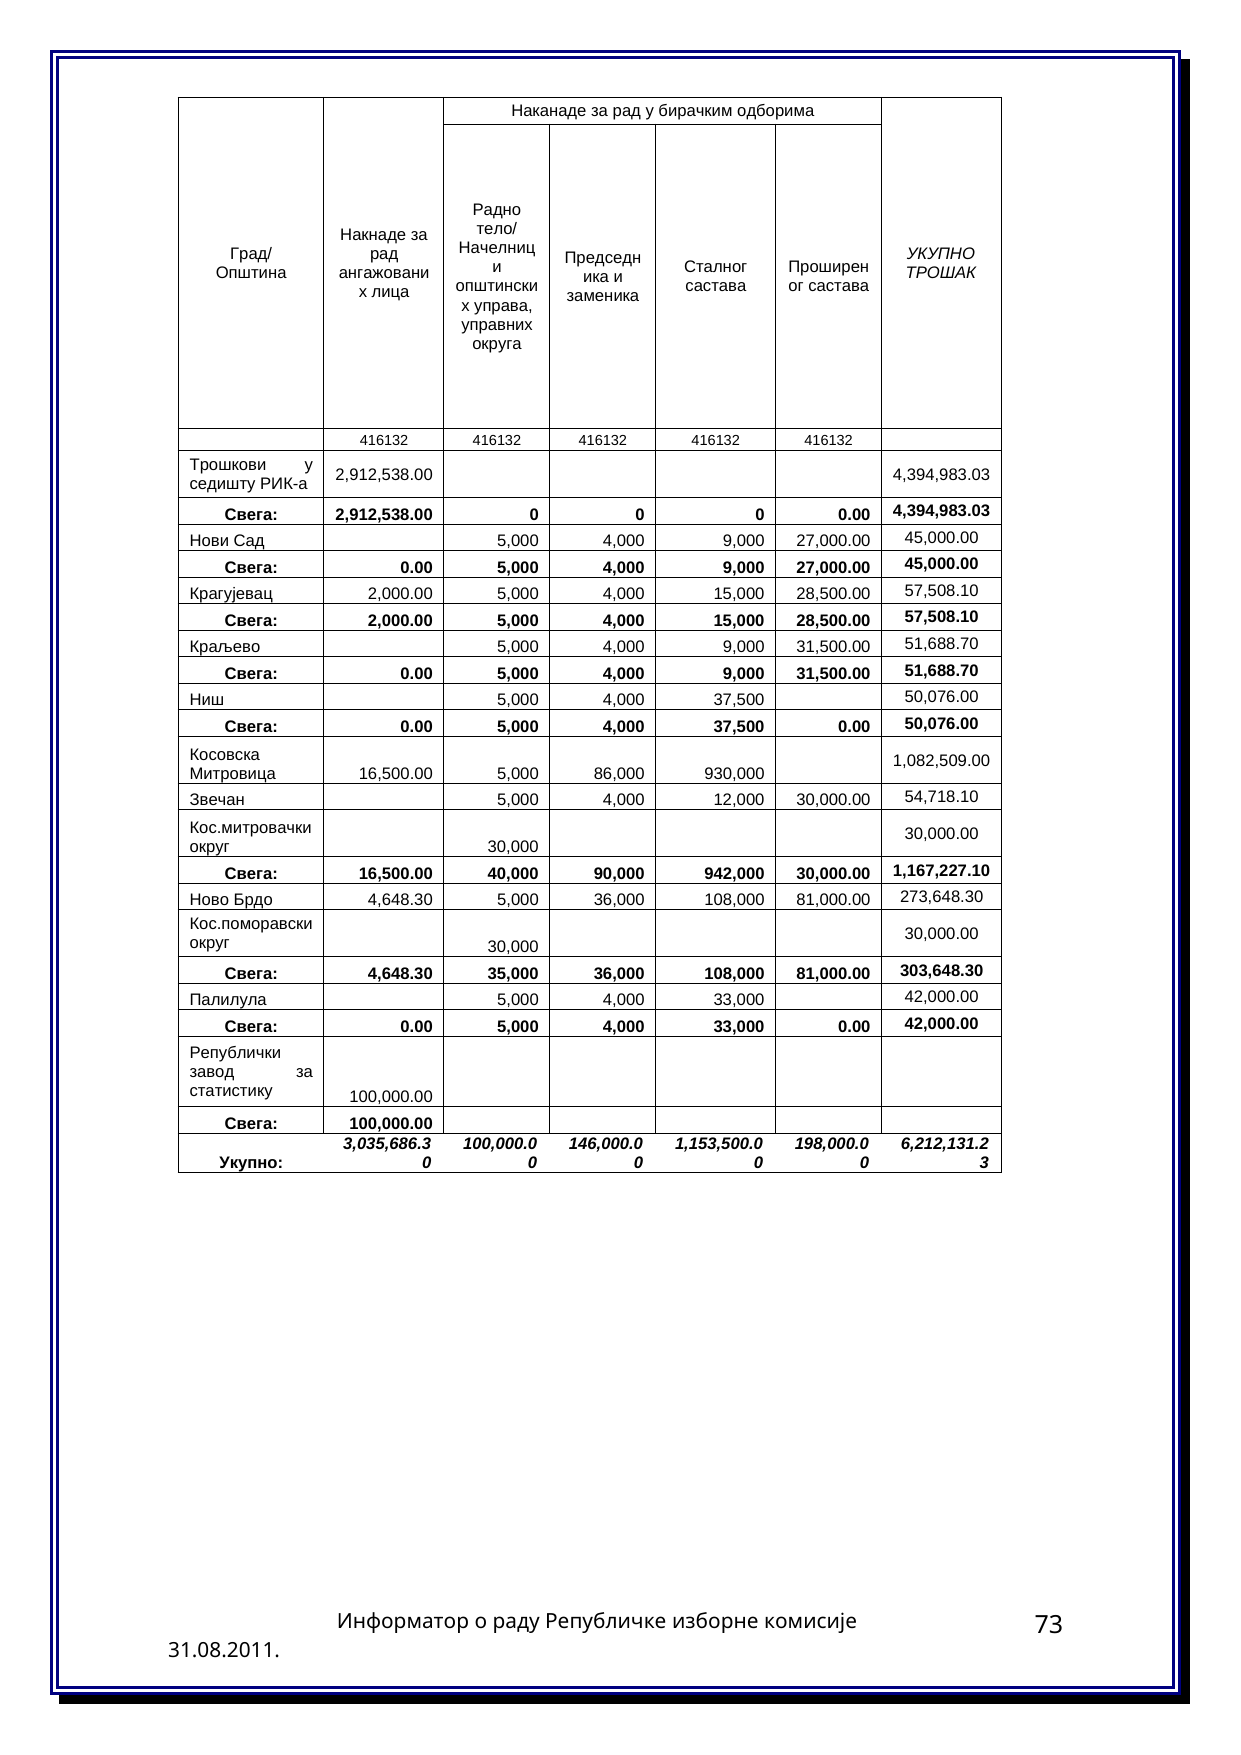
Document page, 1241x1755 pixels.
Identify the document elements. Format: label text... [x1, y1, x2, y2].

table_cell [324, 984, 443, 1009]
table_cell [324, 810, 443, 856]
table_cell 57,508.10 [882, 604, 1001, 630]
table_cell [776, 684, 881, 709]
table_cell 4,000 [550, 578, 655, 603]
table_cell 30,000.00 [882, 810, 1001, 856]
table_cell 416132 [324, 429, 443, 450]
table_cell Кос.митровачки округ [179, 810, 323, 856]
table_cell 108,000 [656, 884, 775, 909]
table_cell 36,000 [550, 957, 655, 983]
table_cell 31,500.00 [776, 631, 881, 656]
table_cell [656, 910, 775, 956]
table_cell 2,912,538.00 [324, 451, 443, 497]
table_cell 30,000.00 [776, 784, 881, 809]
table_cell 303,648.30 [882, 957, 1001, 983]
table_cell 37,500 [656, 710, 775, 736]
table_cell [324, 525, 443, 550]
table_cell 4,394,983.03 [882, 451, 1001, 497]
table_cell 5,000 [444, 525, 549, 550]
table_cell Републички завод за статистику [179, 1037, 323, 1106]
table_cell 37,500 [656, 684, 775, 709]
table_cell Свега: [179, 1010, 323, 1036]
table_cell [776, 451, 881, 497]
table_cell 146,000.00 [550, 1134, 656, 1172]
table_cell Ниш [179, 684, 323, 709]
table_cell Председника и заменика [550, 125, 655, 428]
table_cell Радно тело/ Начелници општинских управа, управних округа [444, 125, 549, 428]
table_cell Свега: [179, 551, 323, 577]
table_cell [882, 1037, 1001, 1106]
table_cell [324, 631, 443, 656]
table_cell 0 [550, 498, 655, 523]
table_cell 5,000 [444, 604, 549, 630]
table_header Наканаде за рад у бирачким одборима [444, 98, 881, 123]
table_cell Сталног састава [656, 125, 775, 428]
table_cell 5,000 [444, 1010, 549, 1036]
table_cell 57,508.10 [882, 578, 1001, 603]
table_cell 15,000 [656, 604, 775, 630]
table_cell 50,076.00 [882, 684, 1001, 709]
table_cell 2,000.00 [324, 604, 443, 630]
table_cell 416132 [550, 429, 655, 450]
table_cell 12,000 [656, 784, 775, 809]
table_cell 45,000.00 [882, 551, 1001, 577]
table_cell 90,000 [550, 857, 655, 883]
table_cell [179, 429, 323, 450]
table_cell 16,500.00 [324, 857, 443, 883]
table_cell 0.00 [776, 1010, 881, 1036]
table_cell [444, 451, 549, 497]
table_cell 0.00 [324, 657, 443, 683]
table_cell 9,000 [656, 525, 775, 550]
table_cell 15,000 [656, 578, 775, 603]
table_cell 942,000 [656, 857, 775, 883]
table_cell Свега: [179, 498, 323, 523]
table_cell 30,000 [444, 810, 549, 856]
table_cell 4,000 [550, 1010, 655, 1036]
table_cell 4,000 [550, 551, 655, 577]
table_cell 0 [656, 498, 775, 523]
table_cell [656, 810, 775, 856]
table_cell 5,000 [444, 578, 549, 603]
table_cell 5,000 [444, 631, 549, 656]
table_cell 81,000.00 [776, 957, 881, 983]
table_cell 0.00 [324, 710, 443, 736]
table_cell [776, 910, 881, 956]
table_cell 9,000 [656, 551, 775, 577]
table_cell 28,500.00 [776, 604, 881, 630]
table_cell 930,000 [656, 737, 775, 783]
table_cell 416132 [656, 429, 775, 450]
table_cell 0.00 [324, 1010, 443, 1036]
table_cell 42,000.00 [882, 1010, 1001, 1036]
table_cell 4,000 [550, 784, 655, 809]
table_cell 81,000.00 [776, 884, 881, 909]
table_cell 1,082,509.00 [882, 737, 1001, 783]
table_cell Свега: [179, 957, 323, 983]
table_cell Косовска Митровица [179, 737, 323, 783]
table_cell 0.00 [776, 710, 881, 736]
table_cell Свега: [179, 710, 323, 736]
table_cell 86,000 [550, 737, 655, 783]
table_cell [444, 1107, 549, 1133]
table_cell [776, 1107, 881, 1133]
table_cell 1,167,227.10 [882, 857, 1001, 883]
table_cell [776, 984, 881, 1009]
table_cell 4,000 [550, 525, 655, 550]
table_cell Трошкови у седишту РИК-а [179, 451, 323, 497]
table_cell 1,153,500.00 [656, 1134, 776, 1172]
table_cell Звечан [179, 784, 323, 809]
table_cell 5,000 [444, 684, 549, 709]
table_cell 16,500.00 [324, 737, 443, 783]
table_cell 51,688.70 [882, 657, 1001, 683]
table_cell 0.00 [776, 498, 881, 523]
table_cell 31,500.00 [776, 657, 881, 683]
table_cell 27,000.00 [776, 551, 881, 577]
table_cell Свега: [179, 1107, 323, 1133]
table_cell 273,648.30 [882, 884, 1001, 909]
table_cell [882, 1107, 1001, 1133]
table_cell 28,500.00 [776, 578, 881, 603]
table_cell 36,000 [550, 884, 655, 909]
table_cell 30,000.00 [882, 910, 1001, 956]
table_cell 35,000 [444, 957, 549, 983]
table_cell Проширеног састава [776, 125, 881, 428]
table_cell 30,000 [444, 910, 549, 956]
table_cell 0 [444, 498, 549, 523]
table_cell 5,000 [444, 737, 549, 783]
table_cell 4,000 [550, 710, 655, 736]
table_cell [550, 810, 655, 856]
table_cell [550, 451, 655, 497]
table_cell 4,000 [550, 984, 655, 1009]
table_cell Свега: [179, 657, 323, 683]
table_cell Укупно: [179, 1134, 324, 1172]
table_cell 42,000.00 [882, 984, 1001, 1009]
table_cell Нови Сад [179, 525, 323, 550]
table_cell 27,000.00 [776, 525, 881, 550]
table_cell [656, 1107, 775, 1133]
table_header Накнаде за рад ангажованих лица [324, 98, 443, 428]
table_cell 6,212,131.23 [881, 1134, 1001, 1172]
table_cell 100,000.00 [444, 1134, 550, 1172]
table_cell [656, 1037, 775, 1106]
table_cell Кос.поморавски округ [179, 910, 323, 956]
table_cell [550, 1037, 655, 1106]
table_cell 2,912,538.00 [324, 498, 443, 523]
table_cell [324, 910, 443, 956]
table_cell 50,076.00 [882, 710, 1001, 736]
table_cell 33,000 [656, 984, 775, 1009]
table_cell 4,000 [550, 684, 655, 709]
table_cell 4,000 [550, 631, 655, 656]
table_cell Свега: [179, 604, 323, 630]
table_cell 51,688.70 [882, 631, 1001, 656]
table_cell 3,035,686.30 [324, 1134, 444, 1172]
table_cell [656, 451, 775, 497]
table_cell 416132 [776, 429, 881, 450]
table_cell 0.00 [324, 551, 443, 577]
table_cell 5,000 [444, 884, 549, 909]
table_cell 100,000.00 [324, 1037, 443, 1106]
table_cell [776, 810, 881, 856]
table_cell Краљево [179, 631, 323, 656]
table_cell 54,718.10 [882, 784, 1001, 809]
table_cell Свега: [179, 857, 323, 883]
table_cell 4,648.30 [324, 957, 443, 983]
table_cell 5,000 [444, 784, 549, 809]
table_cell 4,000 [550, 657, 655, 683]
table_cell 33,000 [656, 1010, 775, 1036]
table_cell 9,000 [656, 657, 775, 683]
table_cell 4,394,983.03 [882, 498, 1001, 523]
table_cell 198,000.00 [776, 1134, 881, 1172]
table_cell 416132 [444, 429, 549, 450]
table_cell [776, 1037, 881, 1106]
table_cell 5,000 [444, 984, 549, 1009]
table_cell [550, 910, 655, 956]
table_header УКУПНО ТРОШАК [882, 98, 1001, 428]
table_cell 5,000 [444, 551, 549, 577]
table_cell 40,000 [444, 857, 549, 883]
table_cell [882, 429, 1001, 450]
table_cell 9,000 [656, 631, 775, 656]
table_cell Палилула [179, 984, 323, 1009]
table_cell [324, 684, 443, 709]
table_cell 108,000 [656, 957, 775, 983]
table_cell Крагујевац [179, 578, 323, 603]
table_cell 4,000 [550, 604, 655, 630]
table_cell [776, 737, 881, 783]
table_cell Ново Брдо [179, 884, 323, 909]
table_cell 2,000.00 [324, 578, 443, 603]
table_cell 100,000.00 [324, 1107, 443, 1133]
table_cell 4,648.30 [324, 884, 443, 909]
table_cell [444, 1037, 549, 1106]
table_cell 5,000 [444, 657, 549, 683]
table_cell [550, 1107, 655, 1133]
table_cell 45,000.00 [882, 525, 1001, 550]
table_cell 30,000.00 [776, 857, 881, 883]
table_cell [324, 784, 443, 809]
table_header Град/ Општина [179, 98, 323, 428]
table_cell 5,000 [444, 710, 549, 736]
